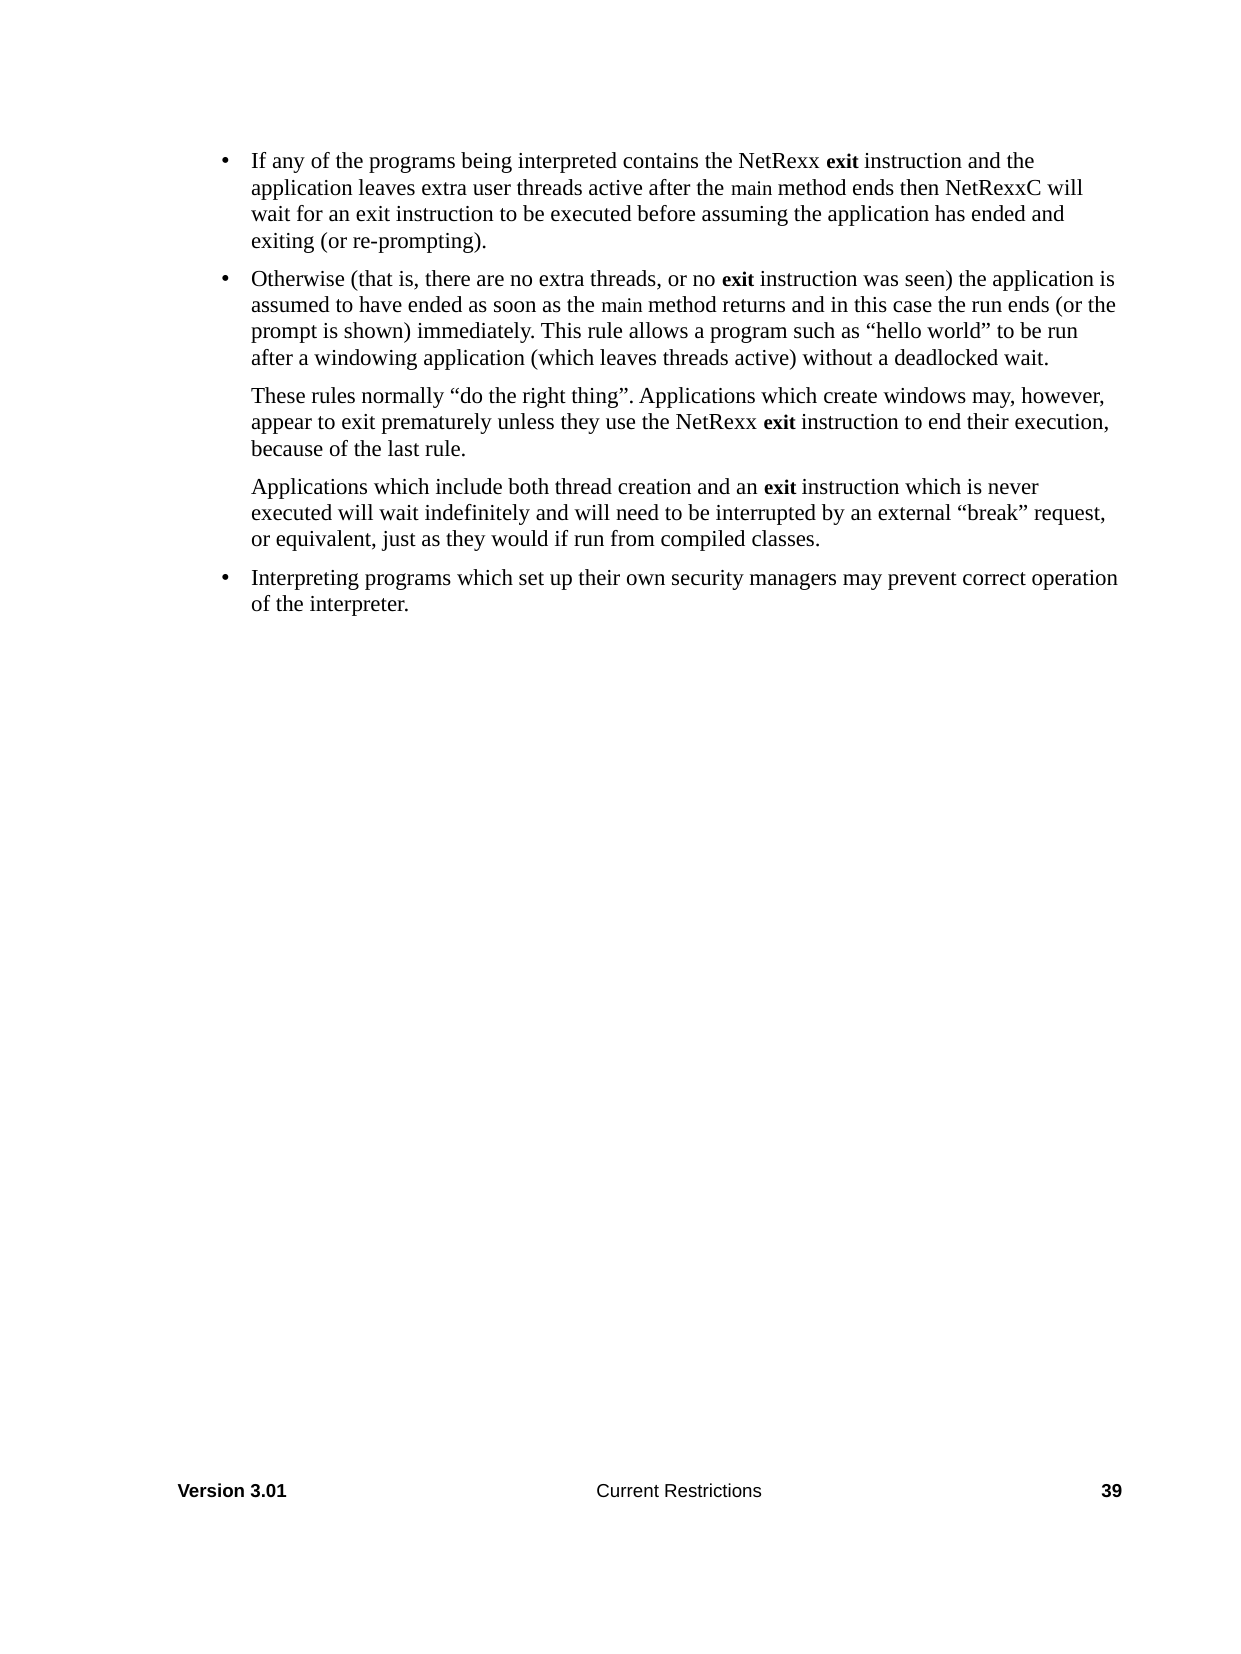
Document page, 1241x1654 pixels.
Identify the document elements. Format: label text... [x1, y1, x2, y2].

list If any of the programs being interpreted contains the NetRexx exit instruction and the application leaves extra user threads active after the main method ends then NetRexxC will wait for an exit instruction to be executed before assuming the application has ended and exiting (or re-prompting). [221, 148, 1122, 253]
list These rules normally “do the right thing”. Applications which create windows may, however, appear to exit prematurely unless they use the NetRexx exit instruction to end their execution, because of the last rule. [221, 382, 1122, 461]
list Otherwise (that is, there are no extra threads, or no exit instruction was seen) the application is assumed to have ended as soon as the main method returns and in this case the run ends (or the prompt is shown) immediately. This rule allows a program such as “hello world” to be run after a windowing application (which leaves threads active) without a deadlocked wait. [221, 265, 1122, 370]
list Interpreting programs which set up their own security managers may prevent correct operation of the interpreter. [221, 564, 1122, 616]
list Applications which include both thread creation and an exit instruction which is never executed will wait indefinitely and will need to be interrupted by an external “break” request, or equivalent, just as they would if run from compiled classes. [221, 473, 1122, 552]
